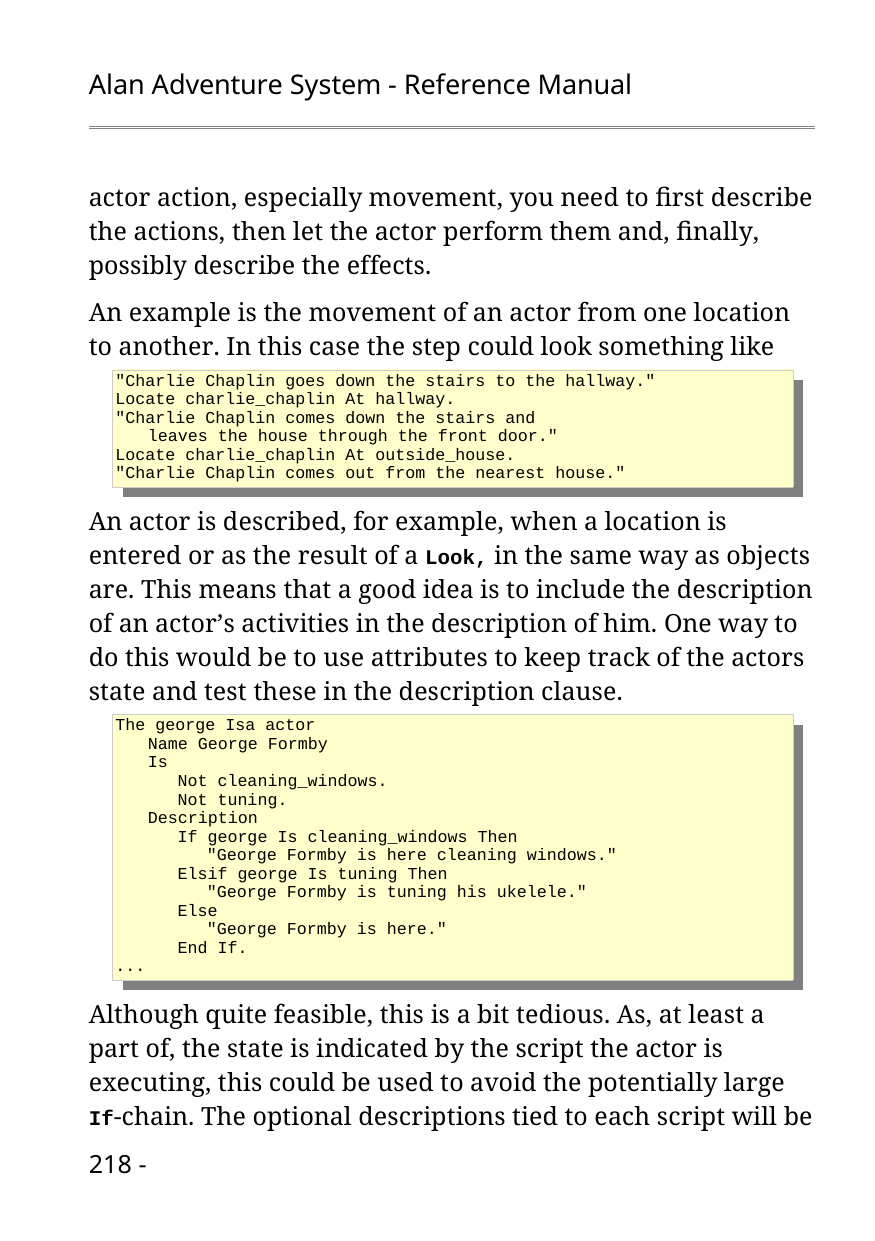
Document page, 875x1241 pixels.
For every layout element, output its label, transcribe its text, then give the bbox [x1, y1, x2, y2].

text actor action, especially movement, you need to first describe the actions, then let the actor perform them and, finally, possibly describe the ef­fects. [88, 180, 815, 282]
text The george Isa actor Name George Formby Is Not cleaning_windows. Not tuning. Description If george Is cleaning_windows Then "George Formby is here cleaning windows." Elsif george Is tuning Then "George Formby is tuning his ukelele." Else "George Formby is here." End If. ... [113, 715, 793, 980]
text "Charlie Chaplin goes down the stairs to the hallway." Locate charlie_chaplin At hallway. "Charlie Chaplin comes down the stairs and leaves the house through the front door." Locate charlie_chaplin At outside_house. "Charlie Chaplin comes out from the nearest house." [113, 371, 793, 487]
text Although quite feasible, this is a bit tedious. As, at least a part of, the state is indicated by the script the actor is executing, this could be used to avoid the potentially large If-chain. The optional descriptions tied to each script will be [88, 997, 815, 1133]
text An example is the movement of an actor from one location to another. In this case the step could look something like [88, 295, 815, 363]
text An actor is described, for example, when a location is entered or as the result of a Look, in the same way as objects are. This means that a good idea is to include the description of an actor’s activities in the description of him. One way to do this would be to use attributes to keep track of the actors state and test these in the description clause. [88, 504, 815, 708]
